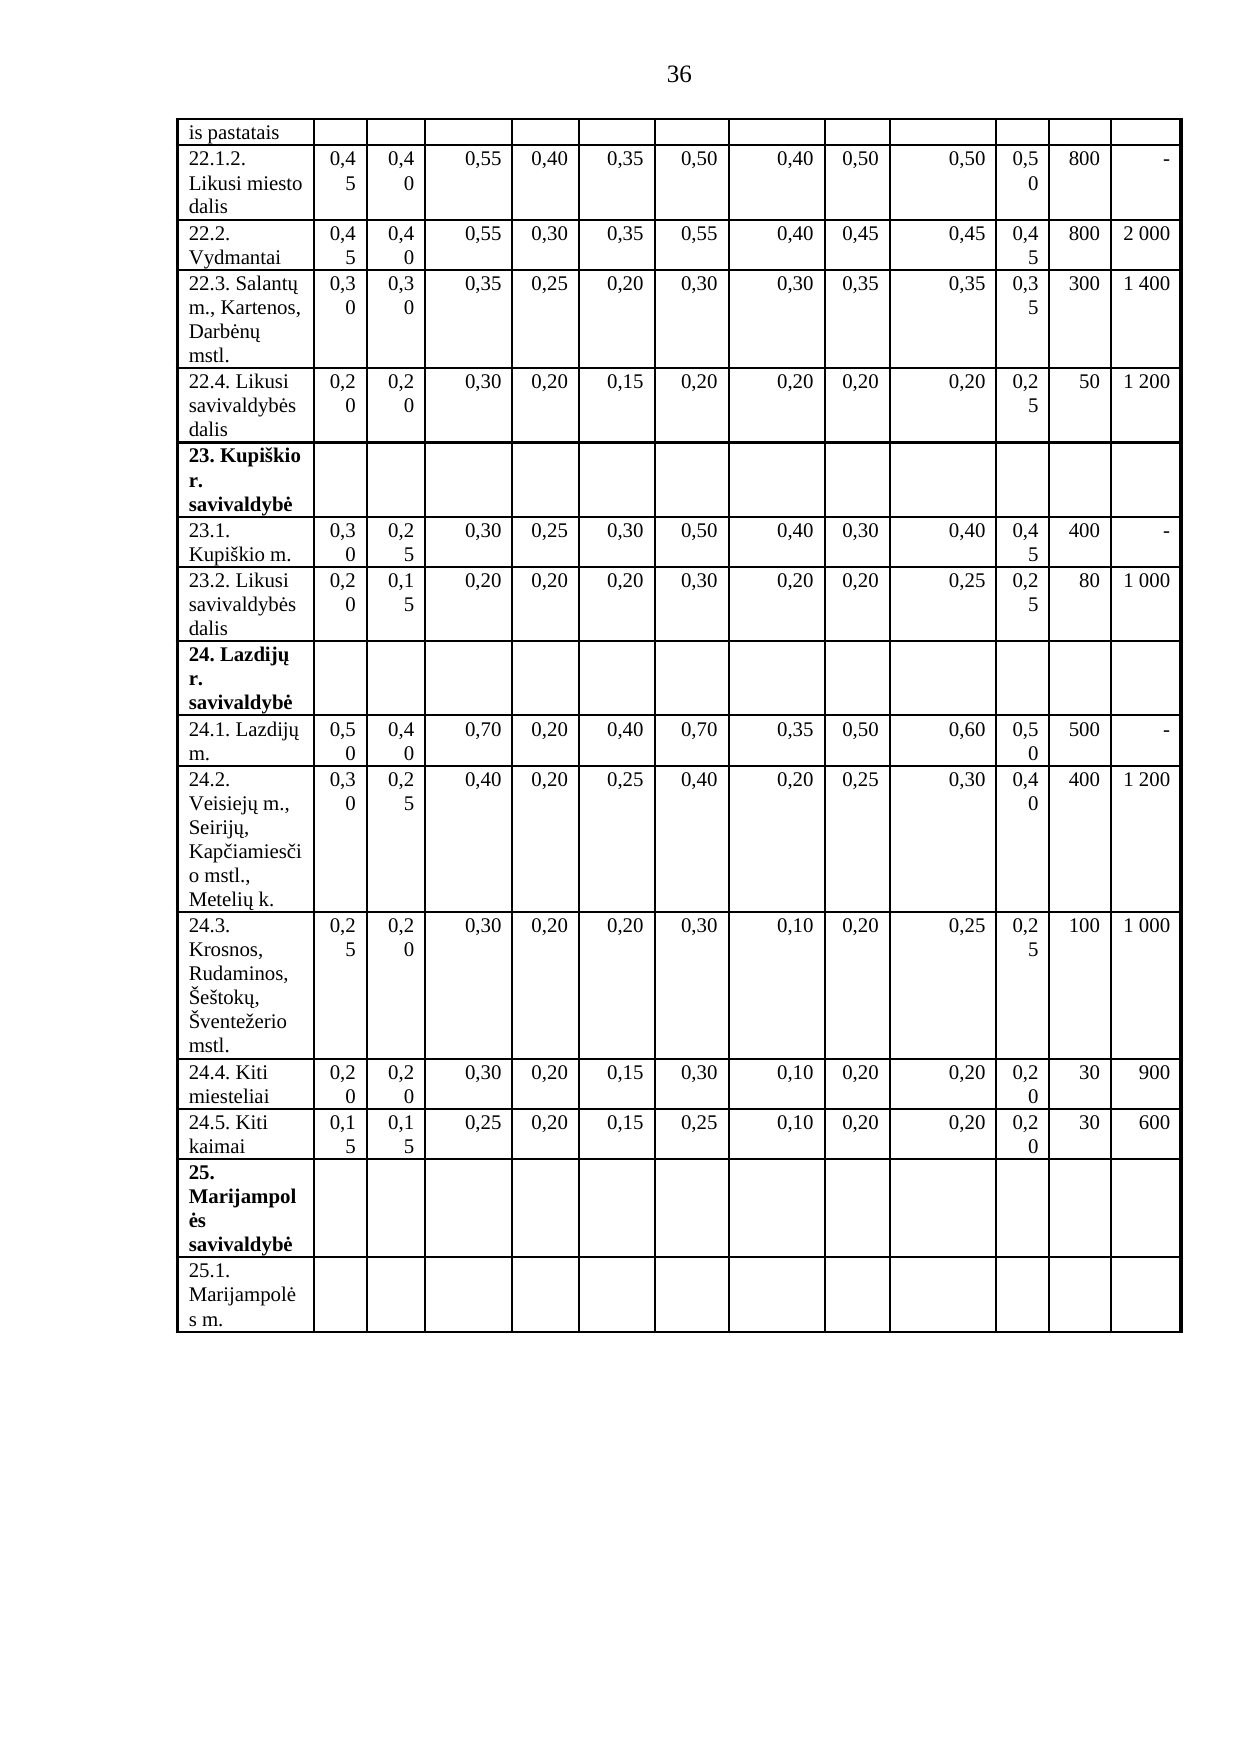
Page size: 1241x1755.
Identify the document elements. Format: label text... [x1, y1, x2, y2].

table_cell [891, 1160, 995, 1256]
table_cell 400 [1050, 767, 1110, 911]
table_cell [513, 1160, 578, 1256]
table_cell 1 400 [1112, 271, 1179, 367]
table_cell 0,30 [580, 518, 654, 566]
table_cell 1 200 [1112, 767, 1179, 911]
table_cell [426, 444, 511, 516]
table_cell 0,30 [656, 271, 728, 367]
table_cell 0,55 [426, 146, 511, 218]
table_cell 22.2. Vydmantai [179, 221, 313, 269]
table_cell [368, 1160, 424, 1256]
table_cell 0,50 [656, 146, 728, 218]
table_cell [891, 120, 995, 144]
table_cell 0,10 [730, 1060, 824, 1108]
table_cell 0,70 [656, 716, 728, 764]
table_cell 1 000 [1112, 568, 1179, 640]
table_cell 0,35 [826, 271, 889, 367]
table_cell 24.3. Krosnos, Rudaminos, Šeštokų, Šventežerio mstl. [179, 913, 313, 1057]
table_cell 0,30 [656, 568, 728, 640]
table_cell 30 [1050, 1060, 1110, 1108]
table_cell [315, 444, 366, 516]
table_cell 80 [1050, 568, 1110, 640]
table_cell 23. Kupiškio r. savivaldybė [179, 444, 313, 516]
table_cell 300 [1050, 271, 1110, 367]
table_cell 0,20 [580, 913, 654, 1057]
table_cell [730, 120, 824, 144]
table_cell 0,20 [513, 369, 578, 441]
table_cell [730, 1160, 824, 1256]
table_cell 1 000 [1112, 913, 1179, 1057]
table_cell [1112, 1258, 1179, 1331]
table_cell [580, 120, 654, 144]
table_cell 0,20 [315, 568, 366, 640]
table_cell [826, 642, 889, 714]
table_cell 0,40 [730, 518, 824, 566]
table_cell 0,30 [513, 221, 578, 269]
table_cell 500 [1050, 716, 1110, 764]
table_cell [426, 642, 511, 714]
table_cell 0,45 [315, 146, 366, 218]
table_cell - [1112, 146, 1179, 218]
table_cell [426, 120, 511, 144]
table_cell [656, 444, 728, 516]
table_cell 0,30 [426, 518, 511, 566]
table_cell 23.2. Likusi savivaldybės dalis [179, 568, 313, 640]
table_cell 0,25 [891, 913, 995, 1057]
table_cell 0,30 [315, 767, 366, 911]
table_cell 0,50 [826, 146, 889, 218]
table_cell 0,25 [997, 568, 1048, 640]
table_cell 24.1. Lazdijų m. [179, 716, 313, 764]
table_cell 0,25 [997, 913, 1048, 1057]
table_cell 0,20 [826, 1110, 889, 1158]
table_cell [891, 642, 995, 714]
table_cell 22.1.2. Likusi miesto dalis [179, 146, 313, 218]
table_cell 0,20 [826, 568, 889, 640]
table_cell 0,35 [891, 271, 995, 367]
table_cell 0,25 [368, 518, 424, 566]
table_cell [730, 444, 824, 516]
table_cell 0,45 [891, 221, 995, 269]
table_cell 0,40 [891, 518, 995, 566]
table_cell [1050, 120, 1110, 144]
table_cell 0,50 [315, 716, 366, 764]
table_cell [426, 1258, 511, 1331]
table_cell 0,20 [891, 369, 995, 441]
table_cell 0,30 [368, 271, 424, 367]
table_cell 24.2. Veisiejų m., Seirijų, Kapčiamiesčio mstl., Metelių k. [179, 767, 313, 911]
table_cell 2 000 [1112, 221, 1179, 269]
table_cell 0,20 [513, 913, 578, 1057]
table_cell 0,15 [368, 1110, 424, 1158]
table_cell 0,50 [656, 518, 728, 566]
table_cell [656, 642, 728, 714]
table_cell [1112, 1160, 1179, 1256]
table_cell 0,20 [513, 716, 578, 764]
table_cell is pastatais [179, 120, 313, 144]
table_cell 0,20 [368, 913, 424, 1057]
table_cell [826, 444, 889, 516]
table_cell [315, 120, 366, 144]
table_cell 24. Lazdijų r. savivaldybė [179, 642, 313, 714]
table_cell [826, 1160, 889, 1256]
table_cell 100 [1050, 913, 1110, 1057]
table_cell [513, 642, 578, 714]
table_cell 0,40 [426, 767, 511, 911]
table_cell 0,20 [997, 1060, 1048, 1108]
table_cell 0,30 [315, 518, 366, 566]
table_cell 0,70 [426, 716, 511, 764]
table_cell 0,45 [826, 221, 889, 269]
table_cell [997, 1258, 1048, 1331]
table_cell 0,20 [513, 1110, 578, 1158]
table_cell 0,20 [656, 369, 728, 441]
table_cell [513, 444, 578, 516]
table_cell 0,20 [513, 568, 578, 640]
table_cell 0,20 [891, 1060, 995, 1108]
table_cell 24.5. Kiti kaimai [179, 1110, 313, 1158]
table_cell 0,25 [580, 767, 654, 911]
table_cell 22.3. Salantų m., Kartenos, Darbėnų mstl. [179, 271, 313, 367]
table_cell 0,25 [368, 767, 424, 911]
table_cell [826, 1258, 889, 1331]
table_cell - [1112, 716, 1179, 764]
table_cell 0,20 [730, 369, 824, 441]
table_cell 0,25 [426, 1110, 511, 1158]
table_cell [891, 1258, 995, 1331]
table_cell [656, 1258, 728, 1331]
table_cell 0,50 [997, 146, 1048, 218]
table_cell - [513, 120, 578, 144]
table_cell [580, 642, 654, 714]
table_cell [656, 1160, 728, 1256]
table_cell [997, 120, 1048, 144]
table_cell 0,25 [513, 518, 578, 566]
table_cell 0,20 [513, 767, 578, 911]
table_cell [315, 642, 366, 714]
table_cell 0,20 [426, 568, 511, 640]
table_cell 0,40 [368, 146, 424, 218]
table_cell 0,10 [730, 913, 824, 1057]
table_cell 0,30 [426, 369, 511, 441]
table_cell 25.1. Marijampolės m. [179, 1258, 313, 1331]
table_cell 0,35 [997, 271, 1048, 367]
table_cell 0,30 [656, 1060, 728, 1108]
table_cell 23.1. Kupiškio m. [179, 518, 313, 566]
table_cell 800 [1050, 146, 1110, 218]
table_cell [580, 1160, 654, 1256]
table_cell [891, 444, 995, 516]
table_cell 800 [1050, 221, 1110, 269]
table_cell 0,30 [730, 271, 824, 367]
table_cell 600 [1112, 1110, 1179, 1158]
table_cell - [1112, 518, 1179, 566]
table_cell [426, 1160, 511, 1256]
table_cell - [1112, 120, 1179, 144]
table_cell 0,40 [656, 767, 728, 911]
table_cell [580, 444, 654, 516]
table_cell 0,40 [513, 146, 578, 218]
table_cell 30 [1050, 1110, 1110, 1158]
table_cell [730, 1258, 824, 1331]
table_cell 0,35 [580, 146, 654, 218]
table_cell 0,20 [826, 369, 889, 441]
table_cell 0,40 [368, 716, 424, 764]
table_cell [1050, 1160, 1110, 1256]
table_cell 0,25 [891, 568, 995, 640]
table_cell 0,20 [997, 1110, 1048, 1158]
table_cell 25. Marijampolės savivaldybė [179, 1160, 313, 1256]
table_cell 0,45 [997, 518, 1048, 566]
table_cell 0,40 [730, 221, 824, 269]
table_cell 0,15 [368, 568, 424, 640]
table_cell 0,45 [997, 221, 1048, 269]
table_cell 0,40 [997, 767, 1048, 911]
table_cell [656, 120, 728, 144]
table_cell 0,55 [426, 221, 511, 269]
table_cell [997, 1160, 1048, 1256]
table_cell 0,15 [580, 369, 654, 441]
table_cell 0,20 [826, 1060, 889, 1108]
table_cell [315, 1160, 366, 1256]
table_cell 0,40 [580, 716, 654, 764]
table_cell 0,15 [315, 1110, 366, 1158]
table_cell 0,50 [997, 716, 1048, 764]
table_cell [315, 1258, 366, 1331]
table_cell [997, 444, 1048, 516]
table_cell 24.4. Kiti miesteliai [179, 1060, 313, 1108]
table_cell 0,45 [315, 221, 366, 269]
table_cell 0,20 [826, 913, 889, 1057]
table_cell [1050, 444, 1110, 516]
table_cell 0,20 [580, 271, 654, 367]
table_cell [730, 642, 824, 714]
table_cell 400 [1050, 518, 1110, 566]
table_cell 0,30 [315, 271, 366, 367]
table_cell [826, 120, 889, 144]
table_cell 0,40 [368, 221, 424, 269]
table_cell 0,20 [368, 1060, 424, 1108]
table_cell 0,15 [580, 1110, 654, 1158]
table_cell 0,25 [997, 369, 1048, 441]
table_cell 0,20 [891, 1110, 995, 1158]
table_cell 1 200 [1112, 369, 1179, 441]
table_cell 0,20 [580, 568, 654, 640]
table_cell 0,20 [730, 568, 824, 640]
table_cell 0,35 [426, 271, 511, 367]
table_cell 0,20 [513, 1060, 578, 1108]
table_cell 0,15 [580, 1060, 654, 1108]
table_cell [368, 444, 424, 516]
table_cell 0,25 [315, 913, 366, 1057]
table_cell 0,50 [826, 716, 889, 764]
table_cell [1112, 444, 1179, 516]
table_cell 50 [1050, 369, 1110, 441]
table_cell [368, 642, 424, 714]
table_cell 0,30 [426, 913, 511, 1057]
table_cell 0,20 [315, 369, 366, 441]
table_cell 0,25 [656, 1110, 728, 1158]
table_cell 0,10 [730, 1110, 824, 1158]
table_cell 0,30 [656, 913, 728, 1057]
table_cell 0,20 [368, 369, 424, 441]
table_cell 0,25 [826, 767, 889, 911]
table_cell 0,60 [891, 716, 995, 764]
table_cell 0,50 [891, 146, 995, 218]
table_cell [368, 120, 424, 144]
table_cell 0,20 [730, 767, 824, 911]
table_cell 900 [1112, 1060, 1179, 1108]
table_cell [1050, 1258, 1110, 1331]
table_cell 0,25 [513, 271, 578, 367]
table_cell [580, 1258, 654, 1331]
table_cell [1112, 642, 1179, 714]
table_cell 0,35 [730, 716, 824, 764]
table_cell 0,30 [891, 767, 995, 911]
table_cell 0,30 [826, 518, 889, 566]
table_cell 0,55 [656, 221, 728, 269]
table_cell [368, 1258, 424, 1331]
table_cell 22.4. Likusi savivaldybės dalis [179, 369, 313, 441]
table_cell 0,35 [580, 221, 654, 269]
table_cell 0,20 [315, 1060, 366, 1108]
table_cell [1050, 642, 1110, 714]
table_cell 0,30 [426, 1060, 511, 1108]
table_cell [513, 1258, 578, 1331]
table_cell [997, 642, 1048, 714]
table_cell 0,40 [730, 146, 824, 218]
